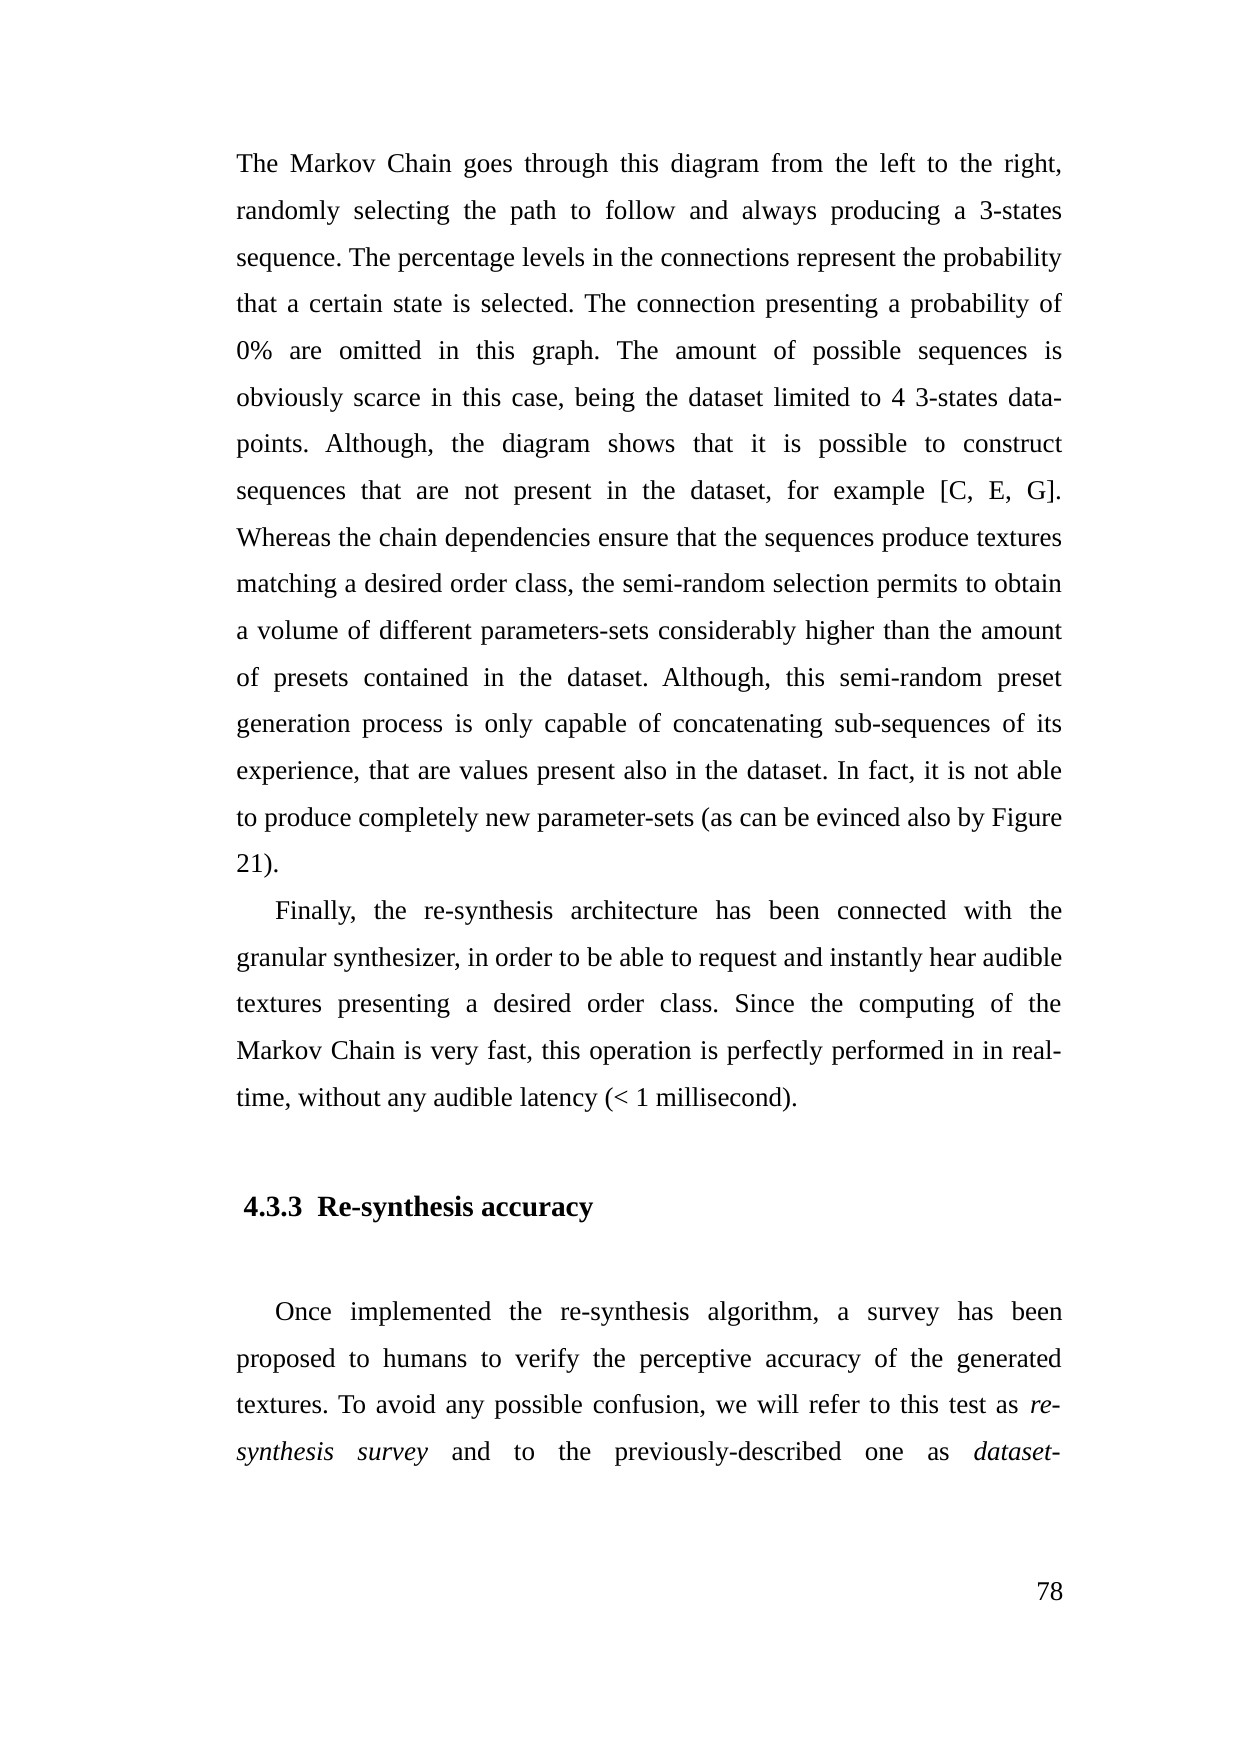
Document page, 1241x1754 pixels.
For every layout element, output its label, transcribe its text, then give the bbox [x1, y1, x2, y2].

text The Markov Chain goes through this diagram from the left to the right, randomly selecting the path to follow and always producing a 3-states sequence. The percentage levels in the connections represent the probability that a certain state is selected. The connection presenting a probability of 0% are omitted in this graph. The amount of possible sequences is obviously scarce in this case, being the dataset limited to 4 3-states data-points. Although, the diagram shows that it is possible to construct sequences that are not present in the dataset, for example [C, E, G]. Whereas the chain dependencies ensure that the sequences produce textures matching a desired order class, the semi-random selection permits to obtain a volume of different parameters-sets considerably higher than the amount of presets contained in the dataset. Although, this semi-random preset generation process is only capable of concatenating sub-sequences of its experience, that are values present also in the dataset. In fact, it is not able to produce completely new parameter-sets (as can be evinced also by Figure 21). [236, 148, 1063, 879]
text Finally, the re-synthesis architecture has been connected with the granular synthesizer, in order to be able to request and instantly hear audible textures presenting a desired order class. Since the computing of the Markov Chain is very fast, this operation is perfectly performed in in real-time, without any audible latency (< 1 millisecond). [236, 894, 1063, 1112]
subtitle Re-synthesis accuracy [236, 1189, 1063, 1223]
text Once implemented the re-synthesis algorithm, a survey has been proposed to humans to verify the perceptive accuracy of the generated textures. To avoid any possible confusion, we will refer to this test as re-synthesis survey and to the previously-described one as dataset- [236, 1295, 1063, 1466]
